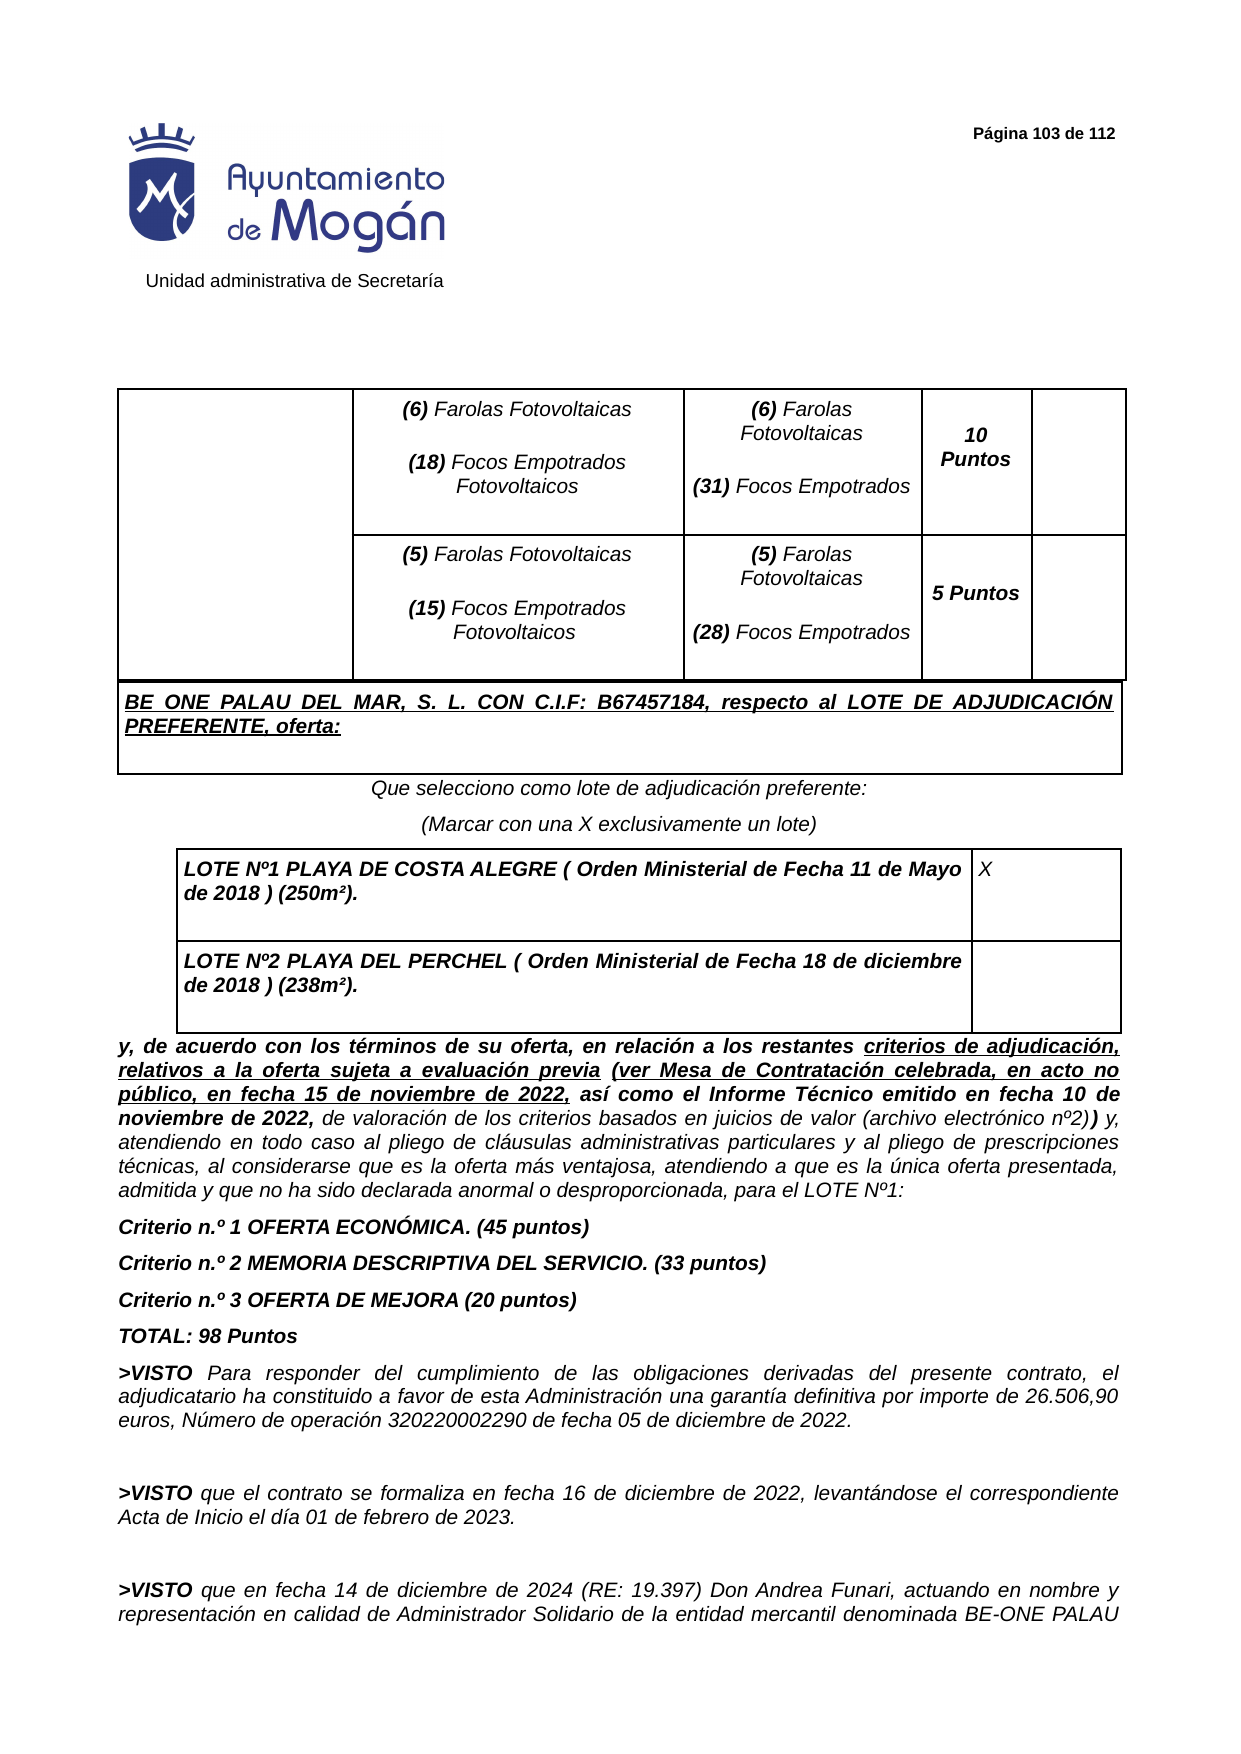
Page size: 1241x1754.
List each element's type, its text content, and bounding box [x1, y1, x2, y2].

text >VISTO que el contrato se formaliza en fecha 16 de diciembre de 2022, levantándose el correspondiente Acta de Inicio el día 01 de febrero de 2023. [118, 1481, 1122, 1529]
table_header BE ONE PALAU DEL MAR, S. L. CON C.I.F: B67457184, respecto al LOTE DE ADJUDICACIÓN PREFERENTE, oferta: [119, 683, 1121, 773]
table_cell (6) Farolas Fotovoltaicas (31) Focos Empotrados [685, 390, 921, 534]
text Criterio n.º 3 OFERTA DE MEJORA (20 puntos) [118, 1287, 1122, 1311]
table_header X [973, 850, 1120, 940]
text y, de acuerdo con los términos de su oferta, en relación a los restantes criterios de adjudicación, relativos a la oferta sujeta a evaluación previa (ver Mesa de Contratación celebrada, en acto no público, en fecha 15 de noviembre de 2022, así como el Informe Técnico emitido en fecha 10 de noviembre de 2022, de valoración de los criterios basados en juicios de valor (archivo electrónico nº2)) y, atendiendo en todo caso al pliego de cláusulas administrativas particulares y al pliego de prescripciones técnicas, al considerarse que es la oferta más ventajosa, atendiendo a que es la única oferta presentada, admitida y que no ha sido declarada anormal o desproporcionada, para el LOTE Nº1: [118, 1034, 1122, 1202]
text >VISTO Para responder del cumplimiento de las obligaciones derivadas del presente contrato, el adjudicatario ha constituido a favor de esta Administración una garantía definitiva por importe de 26.506,90 euros, Número de operación 320220002290 de fecha 05 de diciembre de 2022. [118, 1360, 1122, 1432]
text Criterio n.º 1 OFERTA ECONÓMICA. (45 puntos) [118, 1214, 1122, 1238]
table_cell [973, 942, 1120, 1032]
text Criterio n.º 2 MEMORIA DESCRIPTIVA DEL SERVICIO. (33 puntos) [118, 1251, 1122, 1275]
table_cell (5) Farolas Fotovoltaicas (28) Focos Empotrados [685, 536, 921, 679]
text (Marcar con una X exclusivamente un lote) [118, 812, 1122, 836]
text TOTAL: 98 Puntos [118, 1324, 1122, 1348]
table_header LOTE Nº1 PLAYA DE COSTA ALEGRE ( Orden Ministerial de Fecha 11 de Mayo de 2018 ) (250m²). [178, 850, 971, 940]
table_cell (5) Farolas Fotovoltaicas (15) Focos Empotrados Fotovoltaicos [354, 536, 683, 679]
table_cell 10 Puntos [923, 390, 1031, 534]
table_cell 5 Puntos [923, 536, 1031, 679]
table_cell [1033, 536, 1125, 679]
picture [128, 123, 445, 259]
table_cell [1033, 390, 1125, 534]
table_cell LOTE Nº2 PLAYA DEL PERCHEL ( Orden Ministerial de Fecha 18 de diciembre de 2018 ) (238m²). [178, 942, 971, 1032]
table_cell (6) Farolas Fotovoltaicas (18) Focos Empotrados Fotovoltaicos [354, 390, 683, 534]
text Que selecciono como lote de adjudicación preferente: [118, 775, 1122, 799]
table_cell [119, 390, 352, 679]
text >VISTO que en fecha 14 de diciembre de 2024 (RE: 19.397) Don Andrea Funari, actuando en nombre y representación en calidad de Administrador Solidario de la entidad mercantil denominada BE-ONE PALAU [118, 1578, 1122, 1626]
